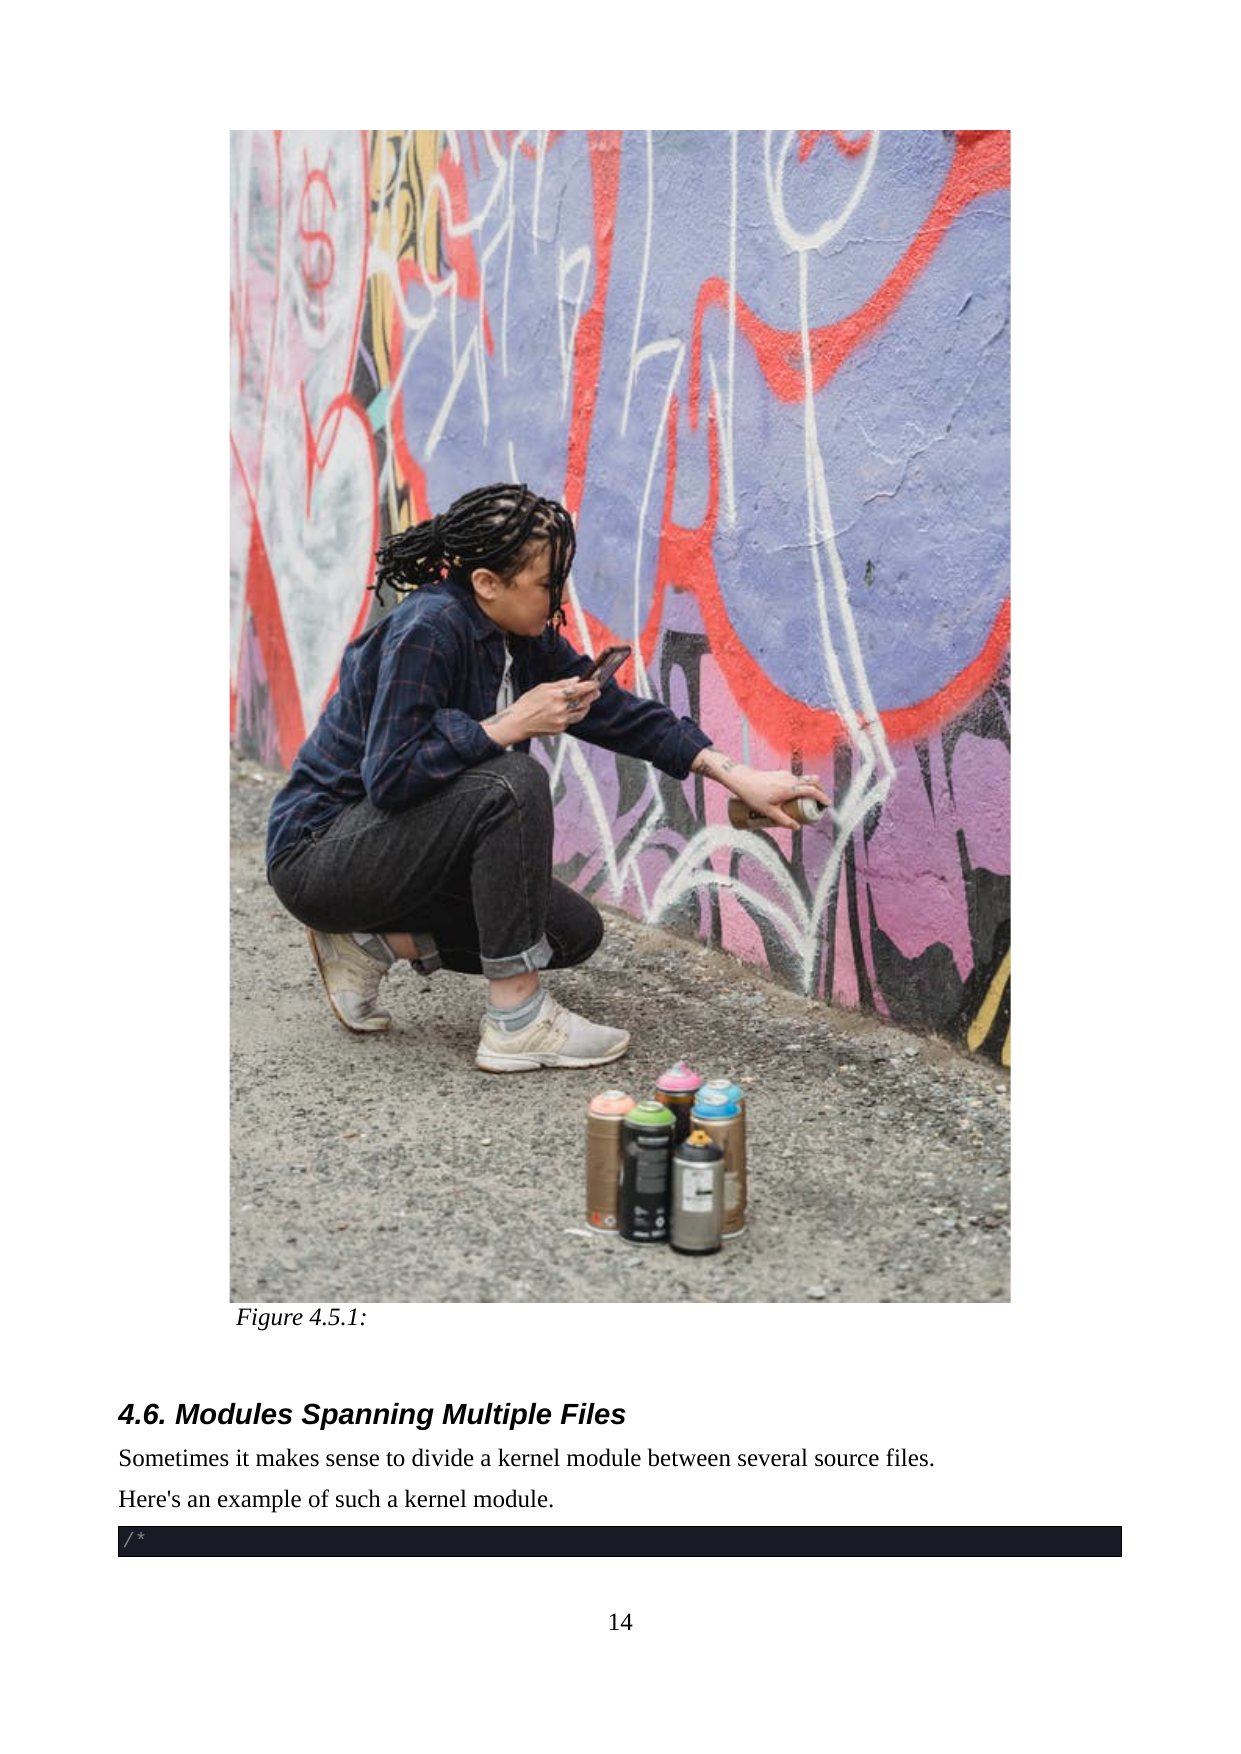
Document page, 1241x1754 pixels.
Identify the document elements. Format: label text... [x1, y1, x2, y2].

text Figure 4.5.1: [229, 1303, 1011, 1331]
text /* [119, 1527, 1121, 1556]
text Sometimes it makes sense to divide a kernel module between several source files. [118, 1443, 1122, 1472]
subtitle Modules Spanning Multiple Files [118, 1397, 1122, 1431]
text Here's an example of such a kernel module. [118, 1484, 1122, 1513]
